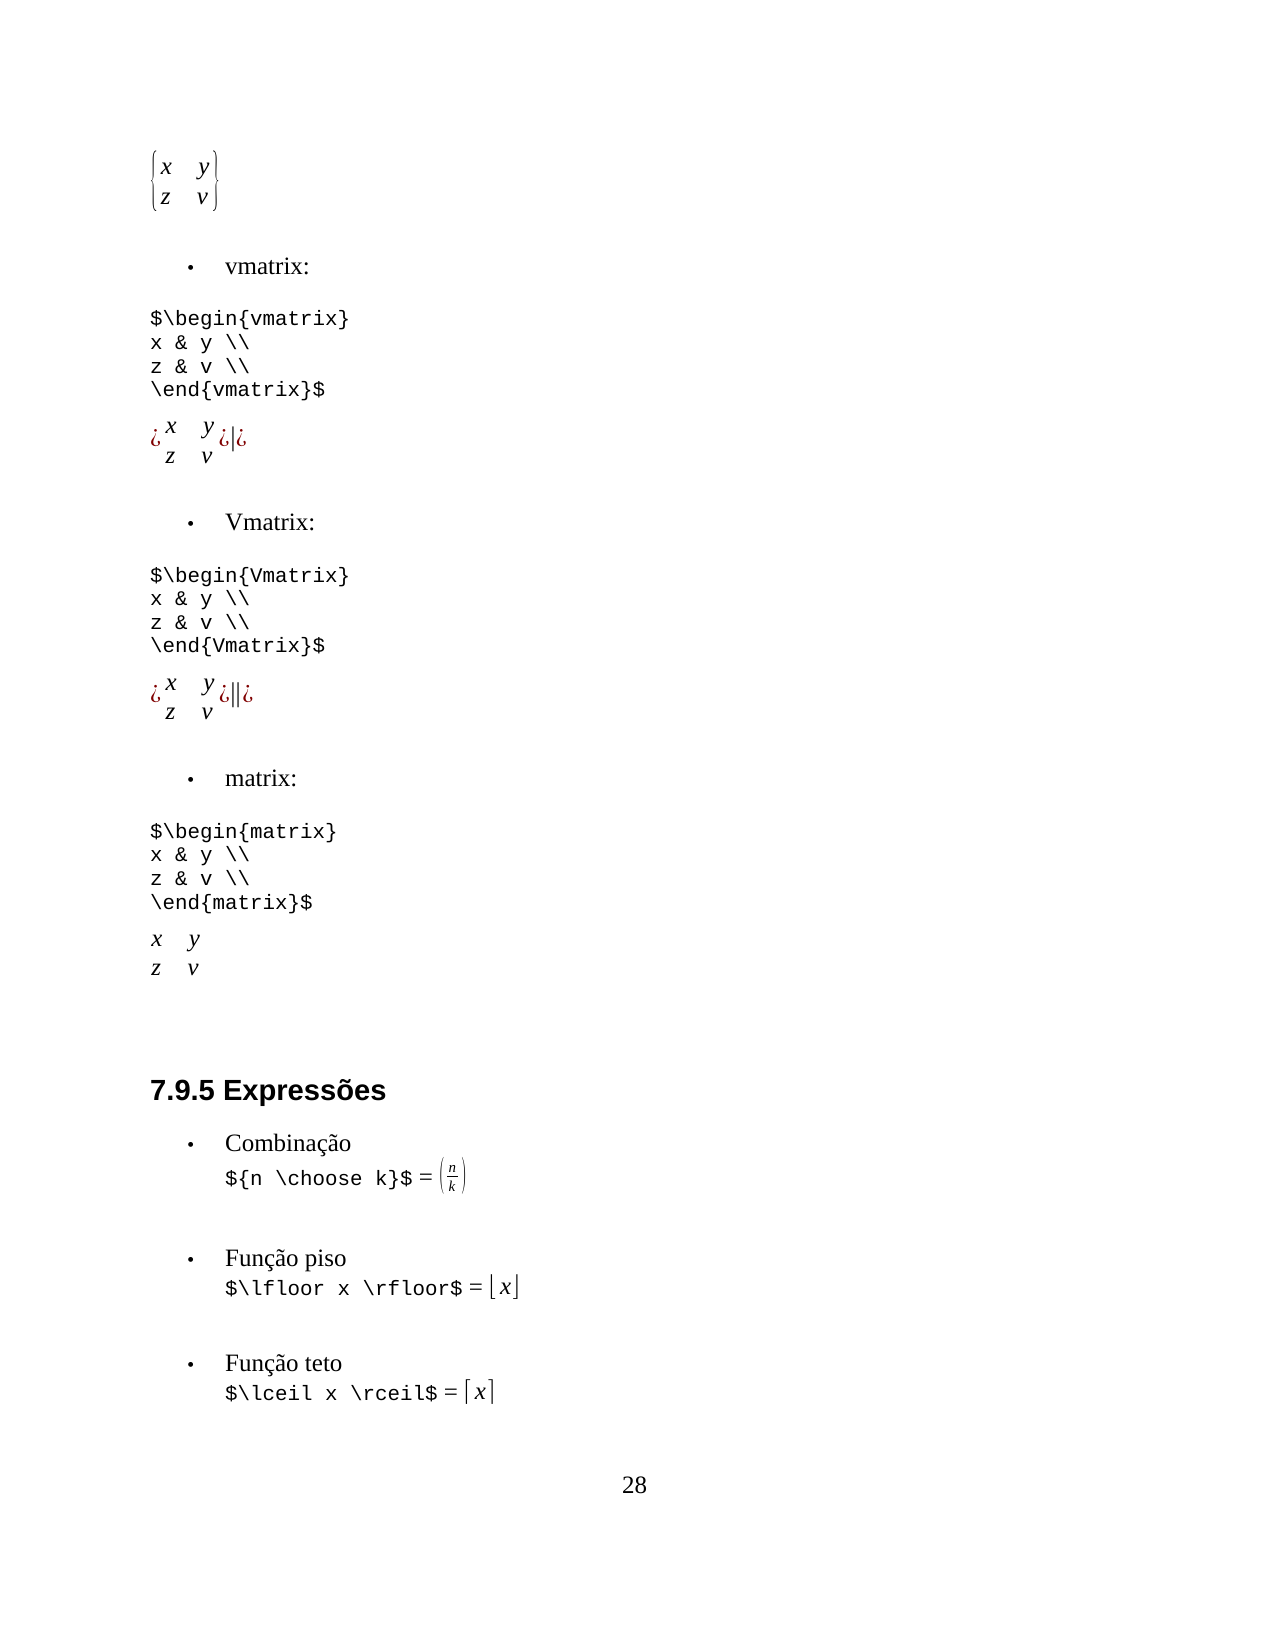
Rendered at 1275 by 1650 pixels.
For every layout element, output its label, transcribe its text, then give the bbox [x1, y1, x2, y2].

text x & y \\ [150, 588, 1125, 612]
list Função piso $\lfloor x \rfloor$ = [187, 1243, 1125, 1330]
text x & y \\ [150, 844, 1125, 868]
list Vmatrix: [187, 507, 1125, 564]
subtitle 7.9.5 Expressões [150, 1073, 1125, 1107]
text z & v \\ [150, 868, 1125, 892]
text z & v \\ [150, 612, 1125, 636]
text \end{vmatrix}$ [150, 379, 1125, 403]
text \end{matrix}$ [150, 892, 1125, 915]
text $\begin{matrix} [150, 821, 1125, 844]
list vmatrix: [187, 251, 1125, 308]
list Combinação ${n \choose k}$ = [187, 1128, 1125, 1225]
list Função teto $\lceil x \rceil$ = [187, 1348, 1125, 1435]
list matrix: [187, 763, 1125, 821]
text $\begin{Vmatrix} [150, 564, 1125, 588]
text z & v \\ [150, 356, 1125, 379]
text \end{Vmatrix}$ [150, 636, 1125, 659]
text $\begin{vmatrix} [150, 308, 1125, 332]
text x & y \\ [150, 332, 1125, 356]
